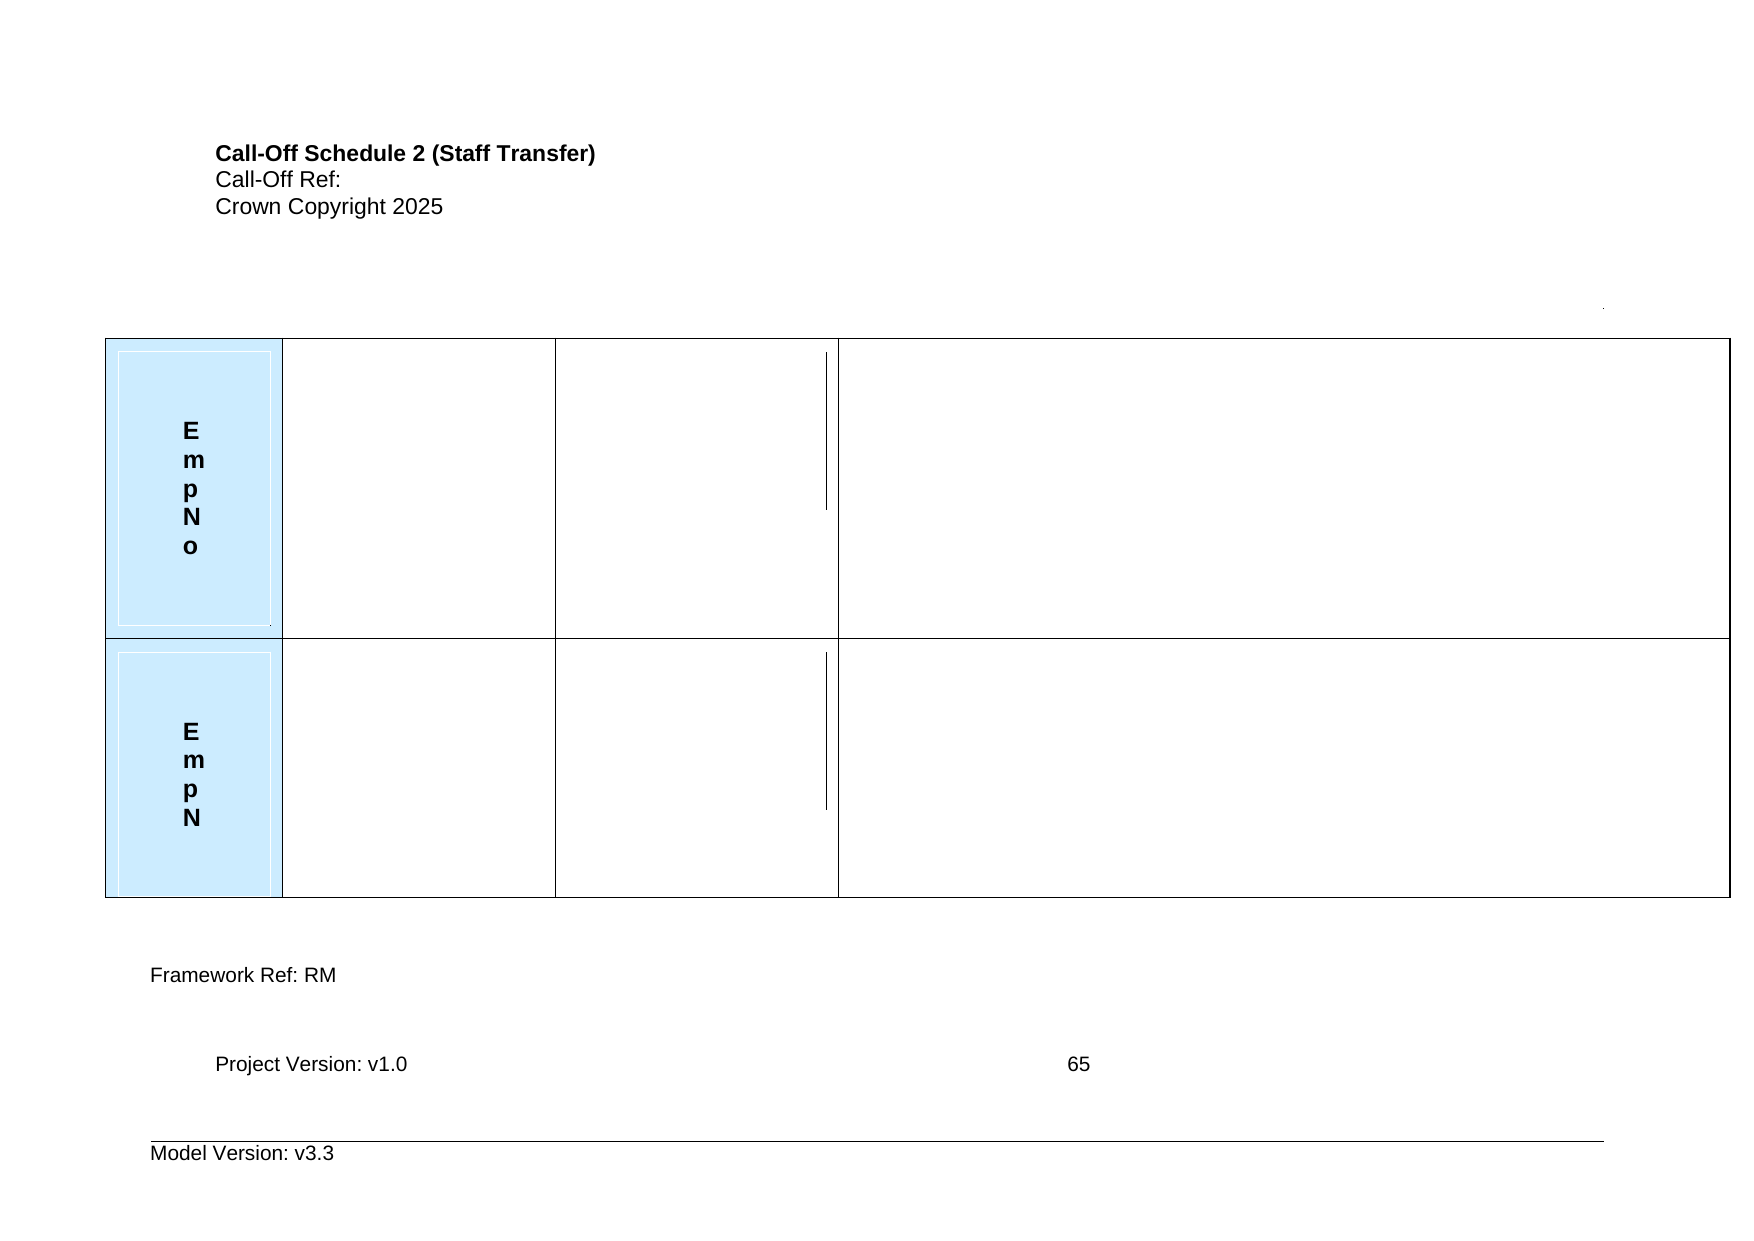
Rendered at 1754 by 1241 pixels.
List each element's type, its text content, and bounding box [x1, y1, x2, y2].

table_cell Emp N [106, 639, 282, 897]
table_cell [556, 639, 838, 897]
table_cell [556, 339, 838, 638]
table_cell [839, 339, 1729, 638]
table_cell [283, 339, 555, 638]
table_cell [839, 639, 1729, 897]
table_cell [283, 639, 555, 897]
table_cell Emp No [106, 339, 282, 638]
